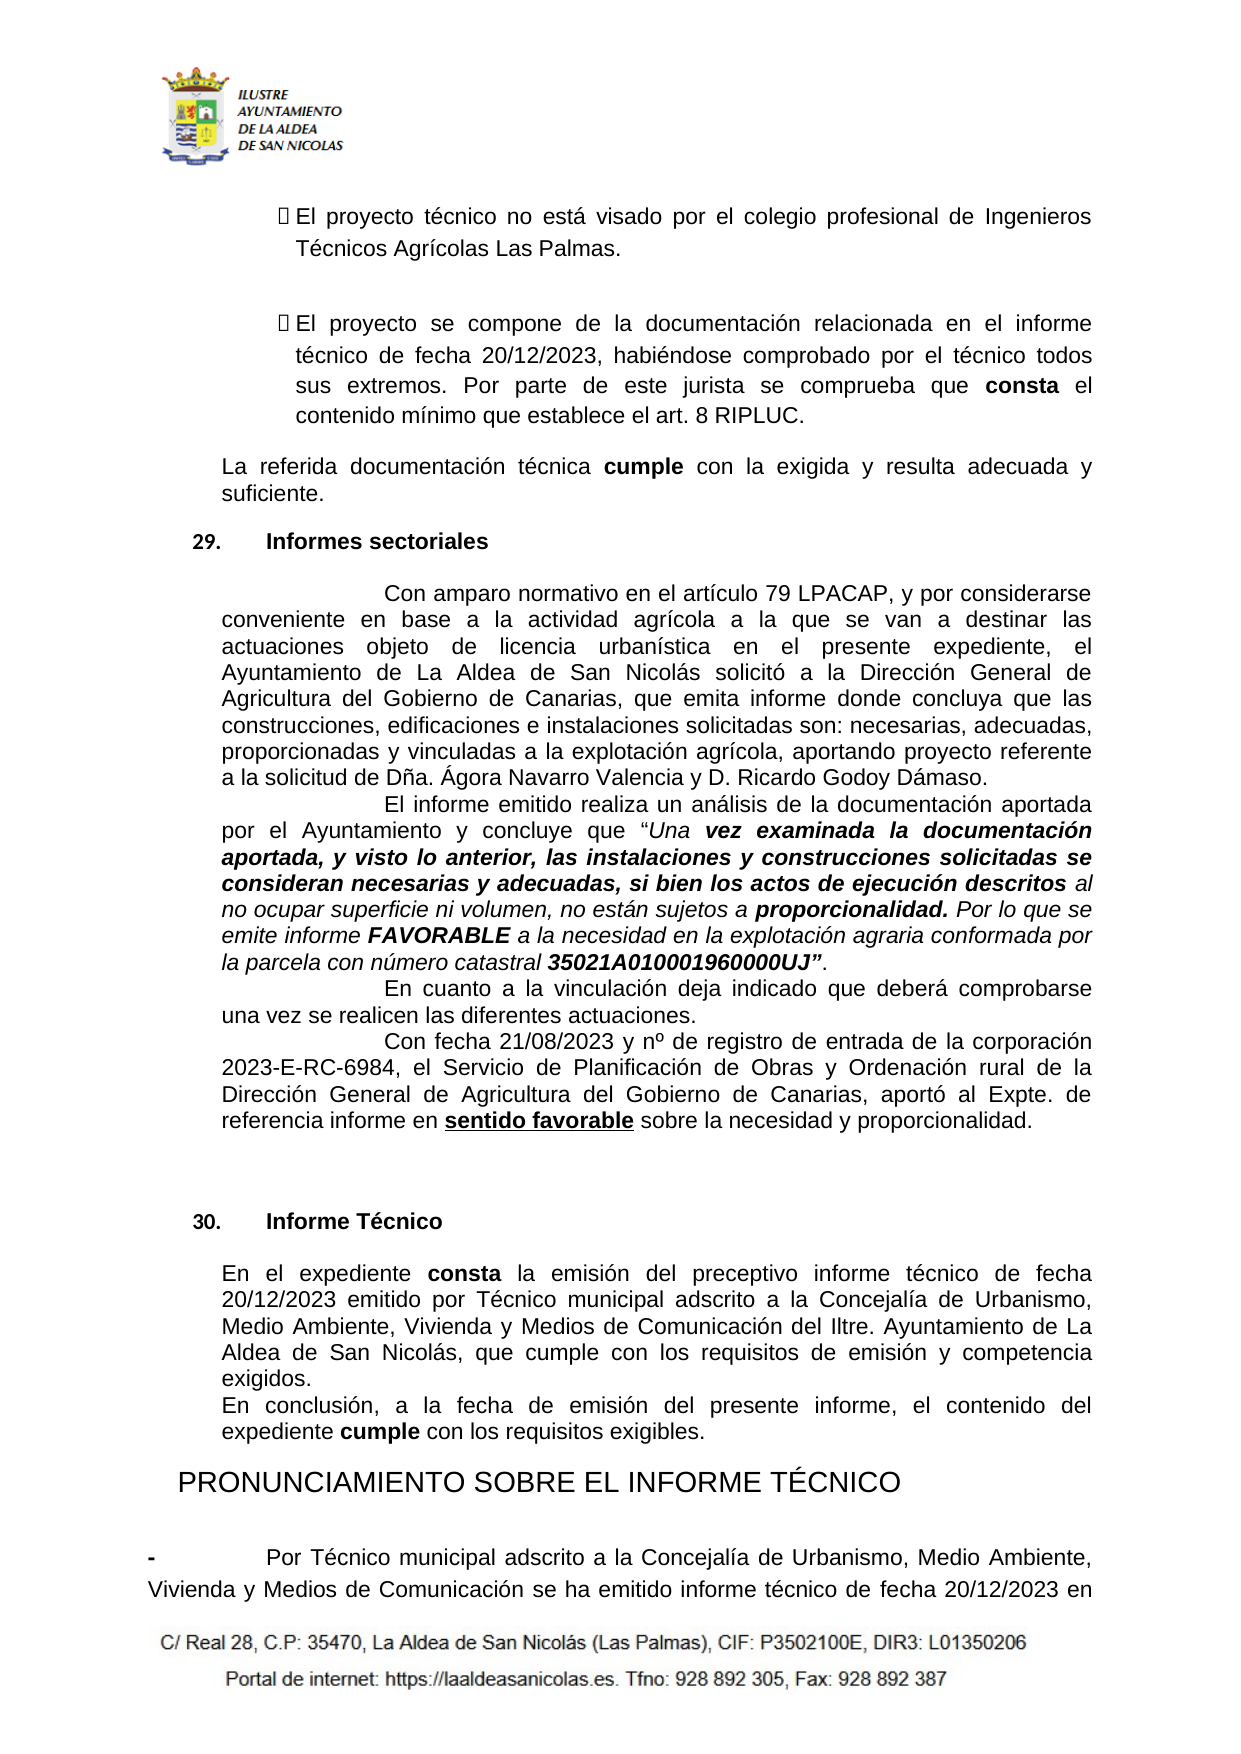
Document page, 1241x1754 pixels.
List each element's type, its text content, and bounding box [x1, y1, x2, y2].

text En cuanto a la vinculación deja indicado que deberá comprobarse una vez se realicen las diferentes actuaciones. [221, 975, 1093, 1028]
text Con amparo normativo en el artículo 79 LPACAP, y por considerarse conveniente en base a la actividad agrícola a la que se van a destinar las actuaciones objeto de licencia urbanística en el presente expediente, el Ayuntamiento de La Aldea de San Nicolás solicitó a la Dirección General de Agricultura del Gobierno de Canarias, que emita informe donde concluya que las construcciones, edificaciones e instalaciones solicitadas son: necesarias, adecuadas, proporcionadas y vinculadas a la explotación agrícola, aportando proyecto referente a la solicitud de Dña. Ágora Navarro Valencia y D. Ricardo Godoy Dámaso. [221, 580, 1093, 791]
list El proyecto técnico no está visado por el colegio profesional de Ingenieros Técnicos Agrícolas Las Palmas. [277, 200, 1093, 261]
list El proyecto se compone de la documentación relacionada en el informe técnico de fecha 20/12/2023, habiéndose comprobado por el técnico todos sus extremos. Por parte de este jurista se comprueba que consta el contenido mínimo que establece el art. 8 RIPLUC. [277, 307, 1093, 429]
text En conclusión, a la fecha de emisión del presente informe, el contenido del expediente cumple con los requisitos exigibles. [221, 1392, 1093, 1444]
list Informes sectoriales [192, 527, 1093, 555]
list Por Técnico municipal adscrito a la Concejalía de Urbanismo, Medio Ambiente, Vivienda y Medios de Comunicación se ha emitido informe técnico de fecha 20/12/2023 en [148, 1540, 1093, 1602]
text El informe emitido realiza un análisis de la documentación aportada por el Ayuntamiento y concluye que “Una vez examinada la documentación aportada, y visto lo anterior, las instalaciones y construcciones solicitadas se consideran necesarias y adecuadas, si bien los actos de ejecución descritos al no ocupar superficie ni volumen, no están sujetos a proporcionalidad. Por lo que se emite informe FAVORABLE a la necesidad en la explotación agraria conformada por la parcela con número catastral 35021A010001960000UJ”. [221, 791, 1093, 975]
list Informe Técnico [192, 1207, 1093, 1235]
text En el expediente consta la emisión del preceptivo informe técnico de fecha 20/12/2023 emitido por Técnico municipal adscrito a la Concejalía de Urbanismo, Medio Ambiente, Vivienda y Medios de Comunicación del Iltre. Ayuntamiento de La Aldea de San Nicolás, que cumple con los requisitos de emisión y competencia exigidos. [221, 1260, 1093, 1392]
picture [148, 1626, 1034, 1695]
picture [148, 59, 359, 173]
text Con fecha 21/08/2023 y nº de registro de entrada de la corporación 2023-E-RC-6984, el Servicio de Planificación de Obras y Ordenación rural de la Dirección General de Agricultura del Gobierno de Canarias, aportó al Expte. de referencia informe en sentido favorable sobre la necesidad y proporcionalidad. [221, 1028, 1093, 1133]
text La referida documentación técnica cumple con la exigida y resulta adecuada y suficiente. [221, 453, 1093, 506]
subtitle PRONUNCIAMIENTO SOBRE EL INFORME TÉCNICO [177, 1465, 1093, 1499]
